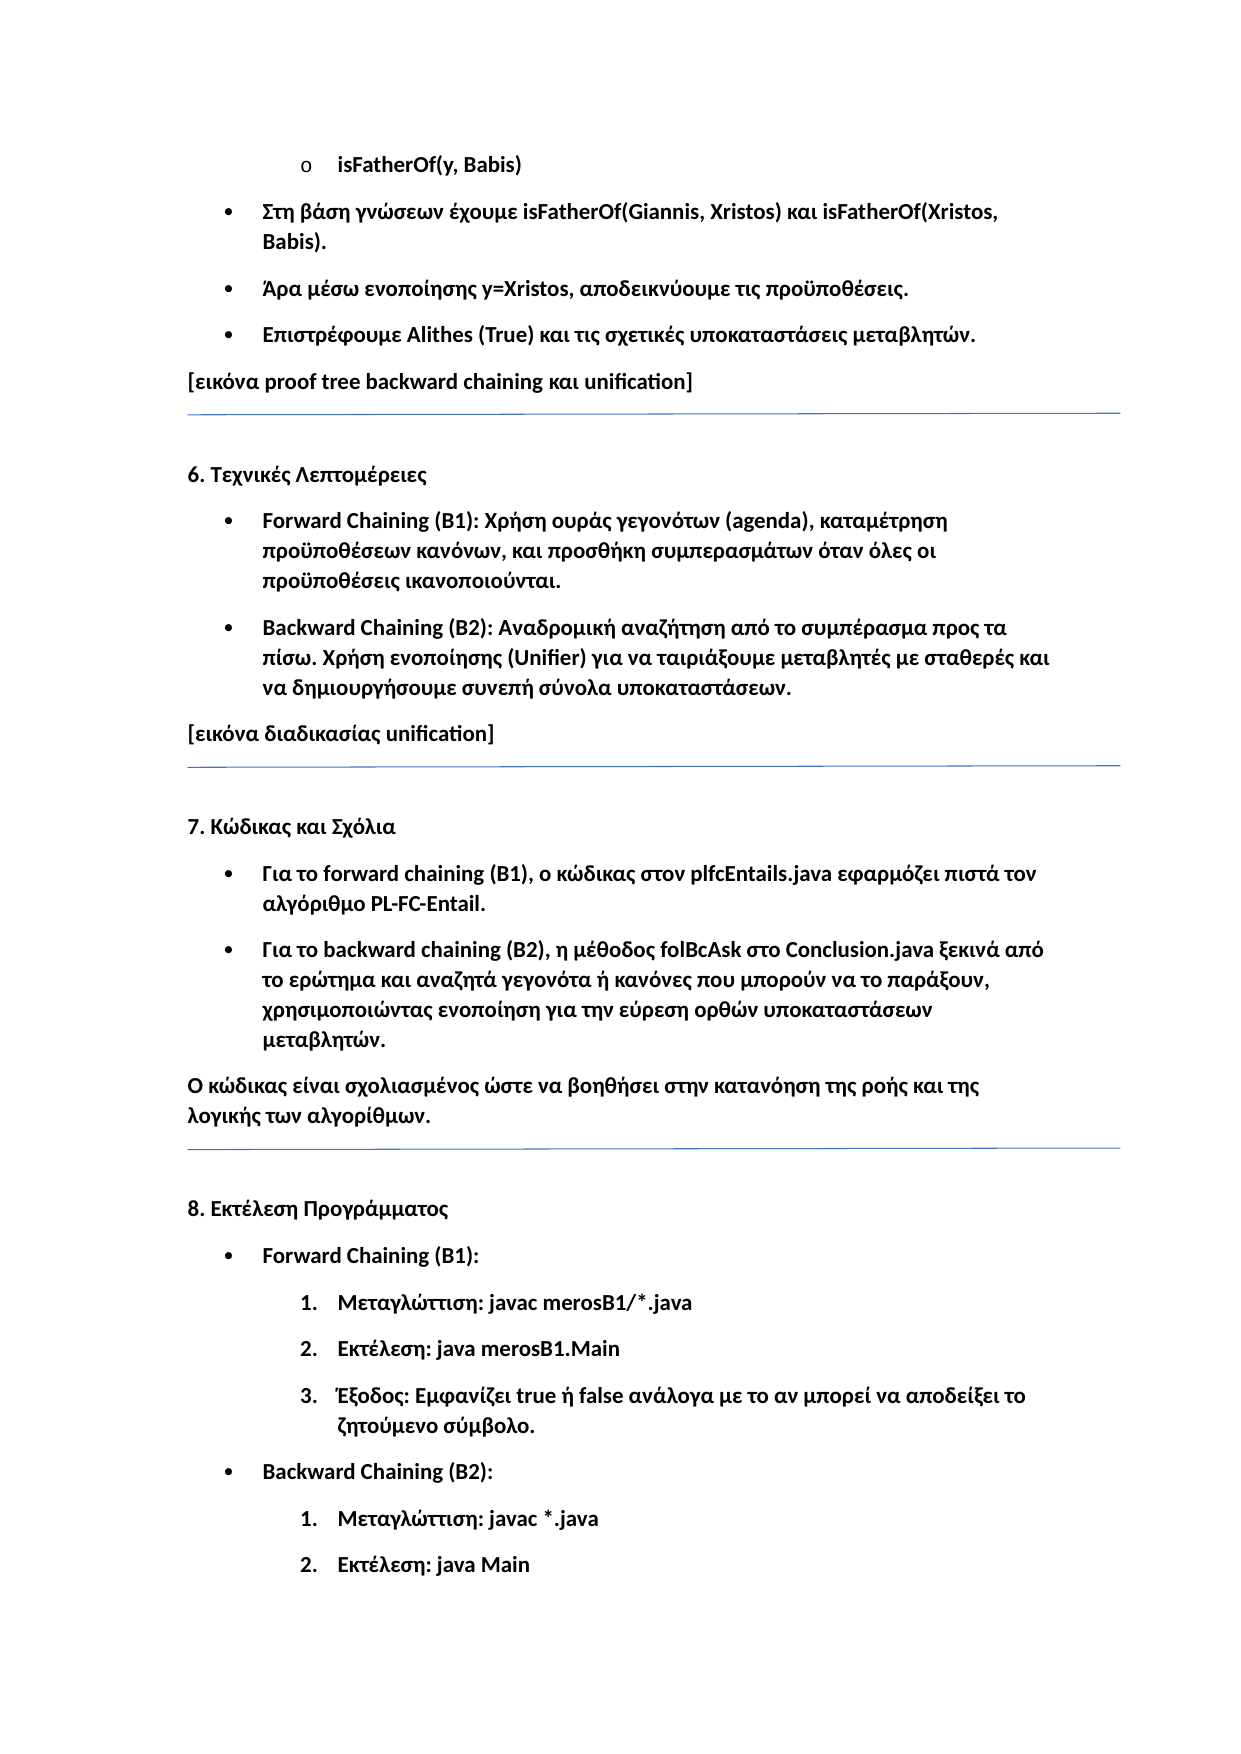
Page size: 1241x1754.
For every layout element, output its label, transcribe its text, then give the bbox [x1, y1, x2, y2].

list Έξοδος: Εμφανίζει true ή false ανάλογα με το αν μπορεί να αποδείξει το ζητούμενο σύμβολο. [300, 1381, 1053, 1439]
list Εκτέλεση: java Main [300, 1550, 1053, 1578]
list Επιστρέφουμε Alithes (True) και τις σχετικές υποκαταστάσεις μεταβλητών. [225, 320, 1053, 348]
list Στη βάση γνώσεων έχουμε isFatherOf(Giannis, Xristos) και isFatherOf(Xristos, Babis). [225, 197, 1053, 255]
list Μεταγλώττιση: javac *.java [300, 1504, 1053, 1532]
text Ο κώδικας είναι σχολιασμένος ώστε να βοηθήσει στην κατανόηση της ροής και της λογικής των αλγορίθμων. [187, 1072, 1053, 1129]
list Εκτέλεση: java merosB1.Main [300, 1334, 1053, 1362]
text 8. Εκτέλεση Προγράμματος [187, 1194, 1053, 1223]
list Forward Chaining (B1): Χρήση ουράς γεγονότων (agenda), καταμέτρηση προϋποθέσεων κανόνων, και προσθήκη συμπερασμάτων όταν όλες οι προϋποθέσεις ικανοποιούνται. [225, 506, 1053, 594]
list Άρα μέσω ενοποίησης y=Xristos, αποδεικνύουμε τις προϋποθέσεις. [225, 274, 1053, 302]
text [εικόνα proof tree backward chaining και unification] [187, 367, 1053, 395]
list Για το backward chaining (B2), η μέθοδος folBcAsk στο Conclusion.java ξεκινά από το ερώτημα και αναζητά γεγονότα ή κανόνες που μπορούν να το παράξουν, χρησιμοποιώντας ενοποίηση για την εύρεση ορθών υποκαταστάσεων μεταβλητών. [225, 935, 1053, 1053]
list isFatherOf(y, Babis) [300, 150, 1053, 178]
list Forward Chaining (B1): [225, 1241, 1053, 1269]
list Για το forward chaining (B1), ο κώδικας στον plfcEntails.java εφαρμόζει πιστά τον αλγόριθμο PL-FC-Entail. [225, 859, 1053, 917]
text 7. Κώδικας και Σχόλια [187, 812, 1053, 840]
text 6. Τεχνικές Λεπτομέρειες [187, 460, 1053, 488]
text [εικόνα διαδικασίας unification] [187, 719, 1053, 747]
list Backward Chaining (B2): [225, 1457, 1053, 1485]
list Backward Chaining (B2): Αναδρομική αναζήτηση από το συμπέρασμα προς τα πίσω. Χρήση ενοποίησης (Unifier) για να ταιριάξουμε μεταβλητές με σταθερές και να δημιουργήσουμε συνεπή σύνολα υποκαταστάσεων. [225, 613, 1053, 701]
list Μεταγλώττιση: javac merosB1/*.java [300, 1288, 1053, 1316]
